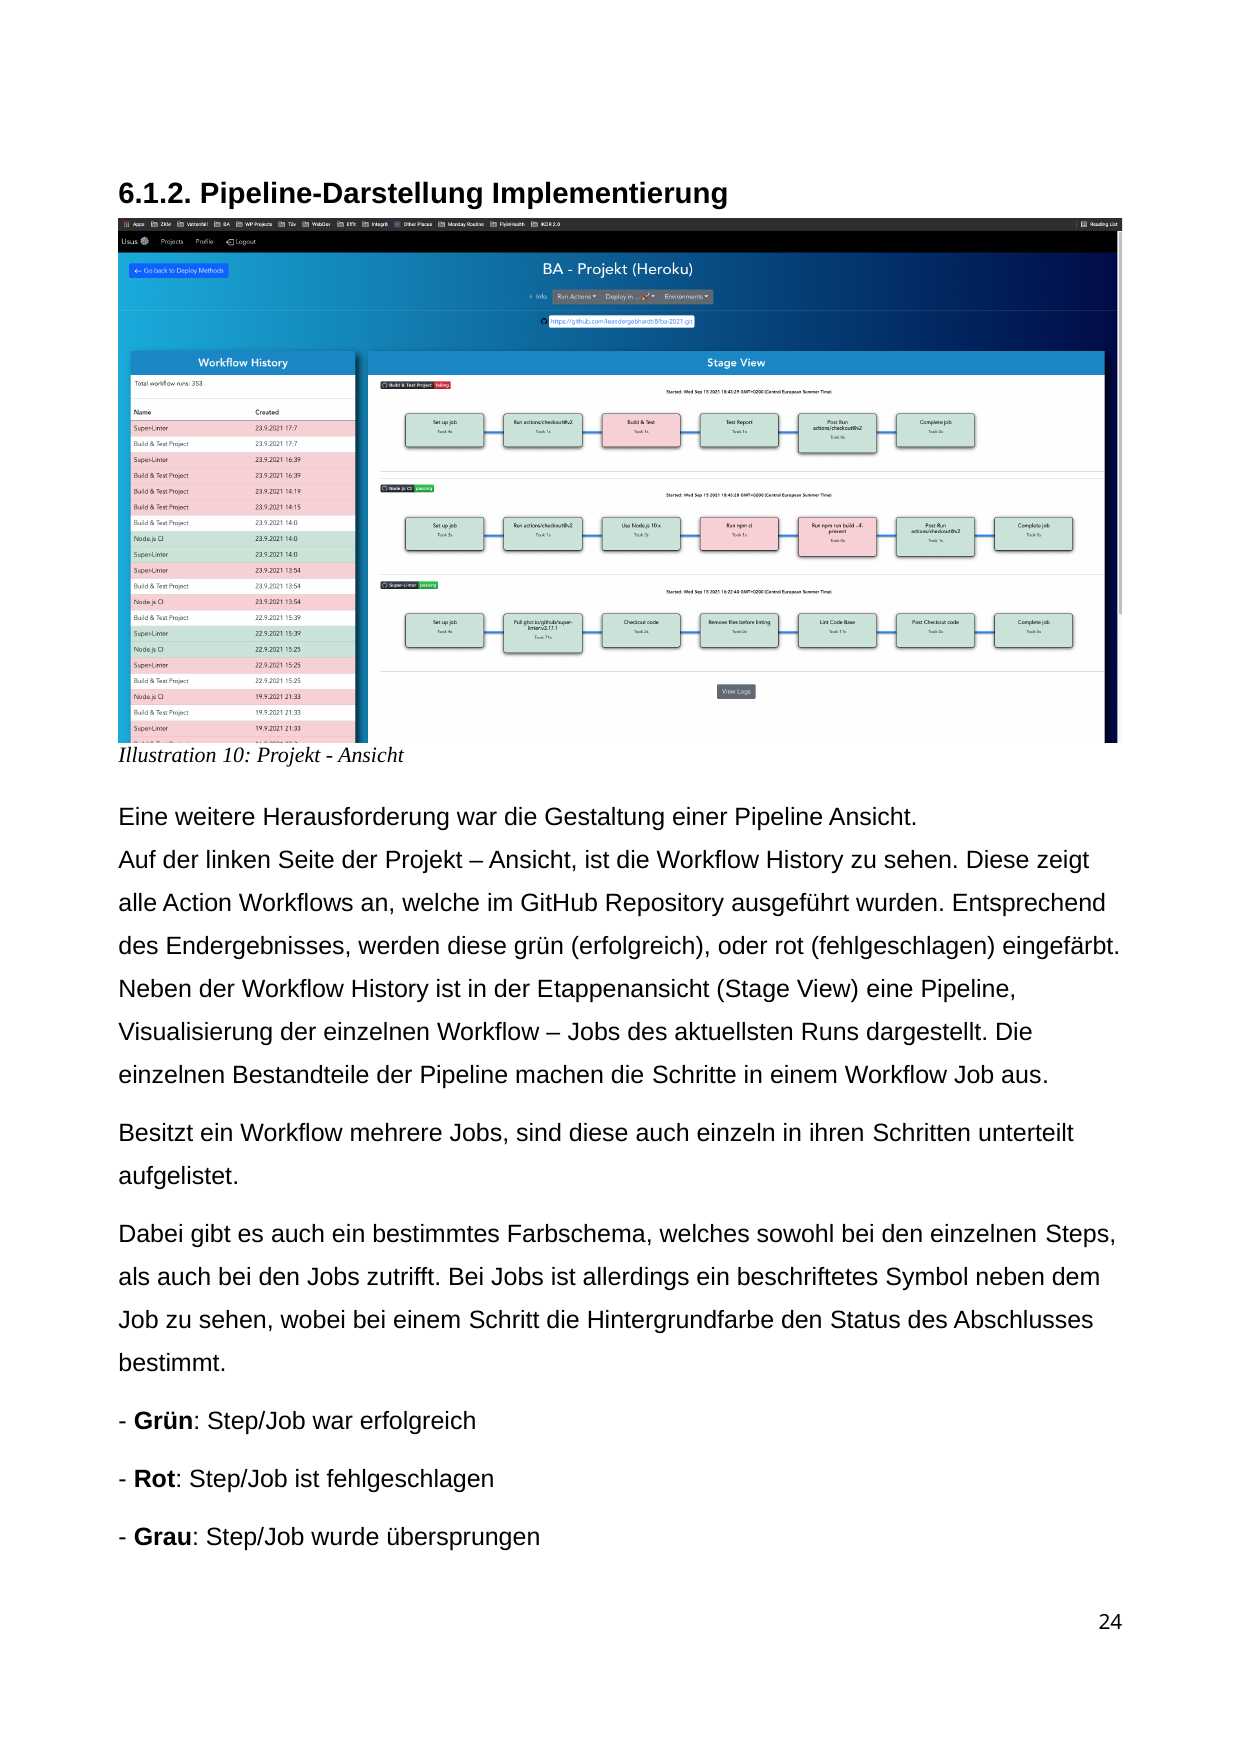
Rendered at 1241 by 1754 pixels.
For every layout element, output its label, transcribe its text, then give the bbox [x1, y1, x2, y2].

subtitle 6.1.2. Pipeline-Darstellung Implementierung [118, 176, 1122, 210]
text Besitzt ein Workflow mehrere Jobs, sind diese auch einzeln in ihren Schritten unterteilt aufgelistet. [118, 1118, 1122, 1190]
text Dabei gibt es auch ein bestimmtes Farbschema, welches sowohl bei den einzelnen Steps, als auch bei den Jobs zutrifft. Bei Jobs ist allerdings ein beschriftetes Symbol neben dem Job zu sehen, wobei bei einem Schritt die Hintergrundfarbe den Status des Abschlusses bestimmt. [118, 1219, 1122, 1377]
text Eine weitere Herausforderung war die Gestaltung einer Pipeline Ansicht. Auf der linken Seite der Projekt – Ansicht, ist die Workflow History zu sehen. Diese zeigt alle Action Workflows an, welche im GitHub Repository ausgeführt wurden. Entsprechend des Endergebnisses, werden diese grün (erfolgreich), oder rot (fehlgeschlagen) eingefärbt. Neben der Workflow History ist in der Etappenansicht (Stage View) eine Pipeline, Visualisierung der einzelnen Workflow – Jobs des aktuellsten Runs dargestellt. Die einzelnen Bestandteile der Pipeline machen die Schritte in einem Workflow Job aus. [118, 787, 1122, 1089]
picture [118, 218, 1123, 743]
text - Rot: Step/Job ist fehlgeschlagen [118, 1464, 1122, 1492]
text - Grün: Step/Job war erfolgreich [118, 1406, 1122, 1435]
text - Grau: Step/Job wurde übersprungen [118, 1521, 1122, 1550]
text Illustration 10: Projekt - Ansicht [118, 743, 1122, 768]
